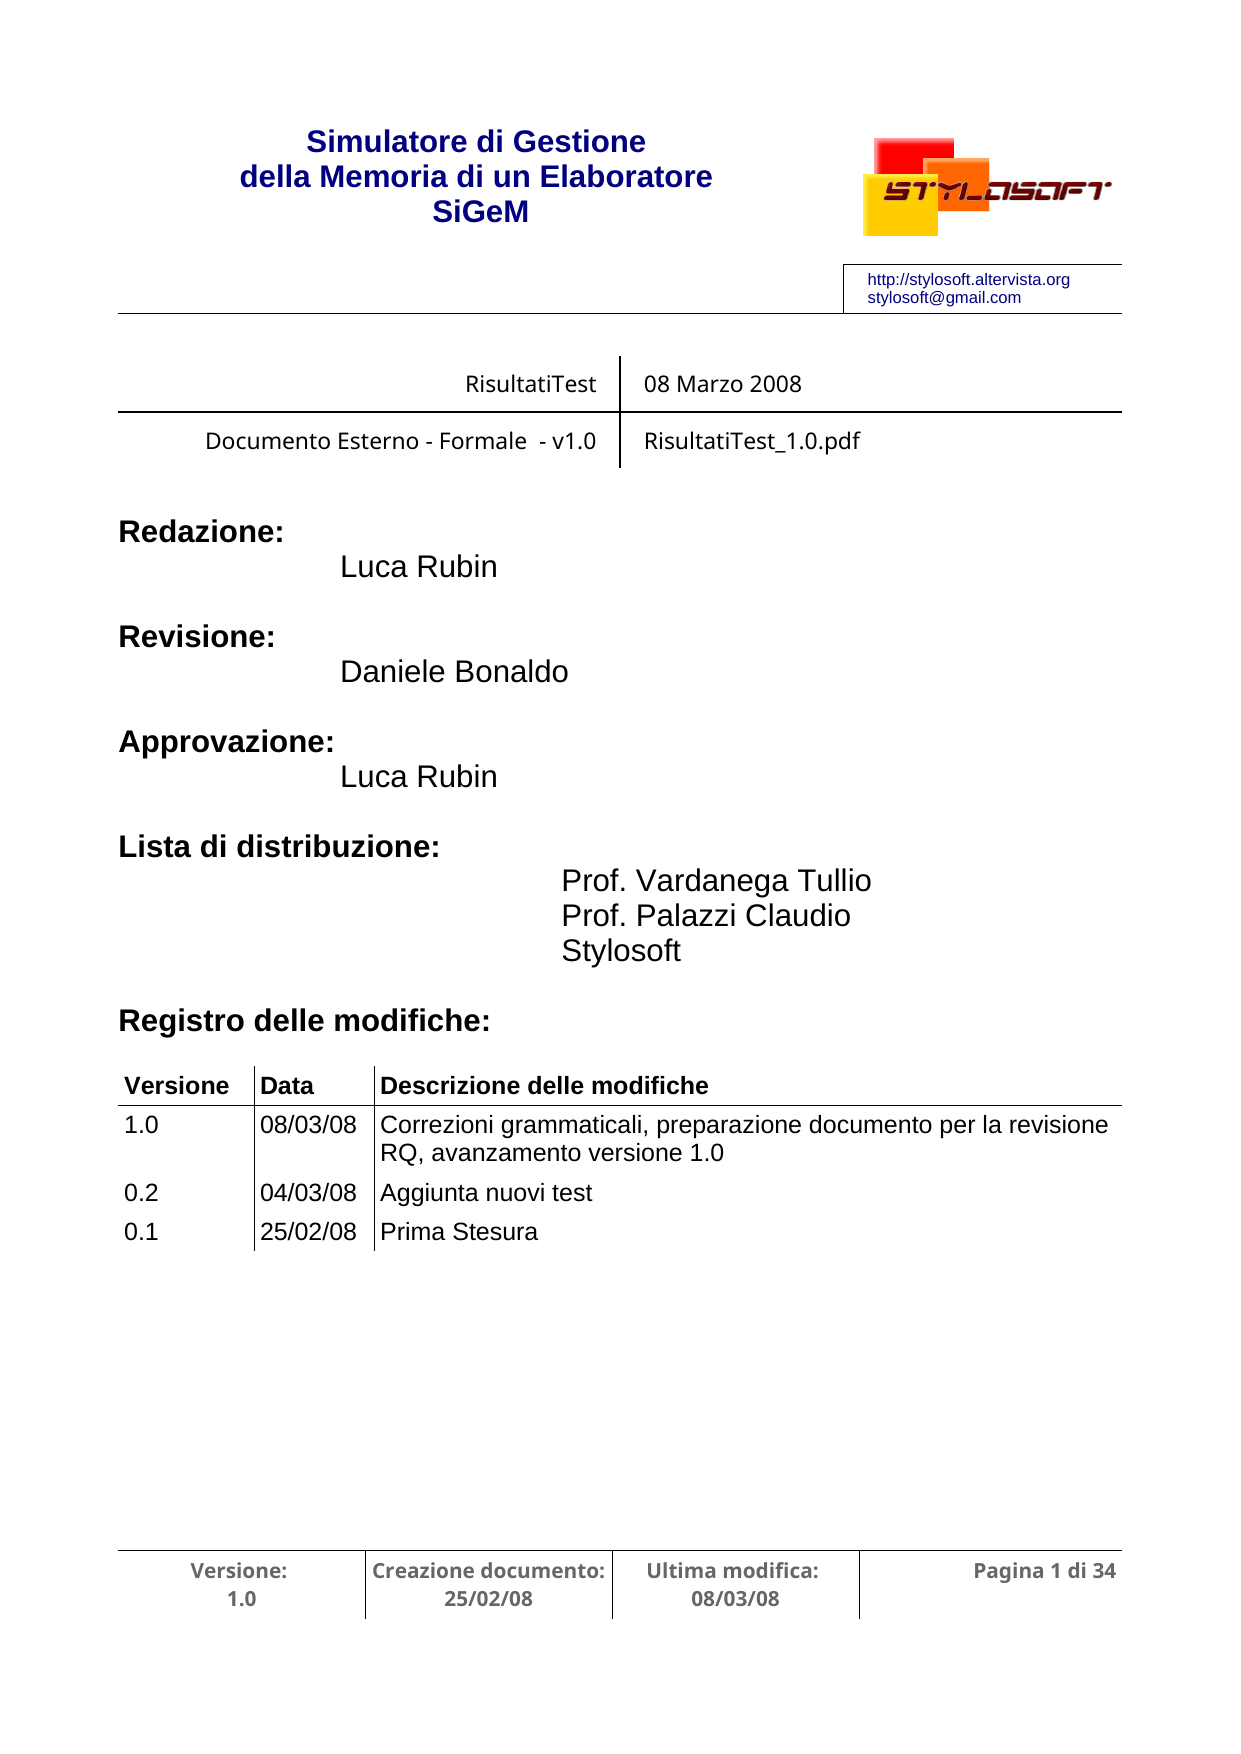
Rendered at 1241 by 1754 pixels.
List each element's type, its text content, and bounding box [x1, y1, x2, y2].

text Redazione: [118, 514, 1122, 549]
text Daniele Bonaldo [118, 654, 1122, 689]
table_cell Correzioni grammaticali, preparazione documento per la revisione RQ, avanzamento versione 1.0 [375, 1106, 1122, 1173]
table_cell Aggiunta nuovi test [375, 1173, 1122, 1212]
table_cell Prima Stesura [375, 1212, 1122, 1251]
table_cell 1.0 [118, 1106, 254, 1173]
text Prof. Vardanega Tullio [118, 863, 1122, 898]
table_cell 25/02/08 [255, 1212, 374, 1251]
table_cell 08/03/08 [255, 1106, 374, 1173]
table_header RisultatiTest [118, 356, 619, 411]
table_cell Documento Esterno - Formale - v1.0 [118, 413, 619, 468]
table_header Versione [118, 1066, 254, 1105]
table_cell 0.2 [118, 1173, 254, 1212]
text Registro delle modifiche: [118, 1003, 1122, 1038]
table_header Descrizione delle modifiche [375, 1066, 1122, 1105]
picture [848, 123, 1117, 247]
text Lista di distribuzione: [118, 829, 1122, 863]
text Luca Rubin [118, 549, 1122, 584]
text Stylosoft [118, 933, 1122, 968]
table_header 08 Marzo 2008 [621, 356, 1122, 411]
text Prof. Palazzi Claudio [118, 898, 1122, 933]
text Revisione: [118, 619, 1122, 654]
table_cell 04/03/08 [255, 1173, 374, 1212]
text Luca Rubin [118, 759, 1122, 794]
table_cell 0.1 [118, 1212, 254, 1251]
table_header Data [255, 1066, 374, 1105]
table_cell RisultatiTest_1.0.pdf [621, 413, 1122, 468]
text Approvazione: [118, 724, 1122, 759]
